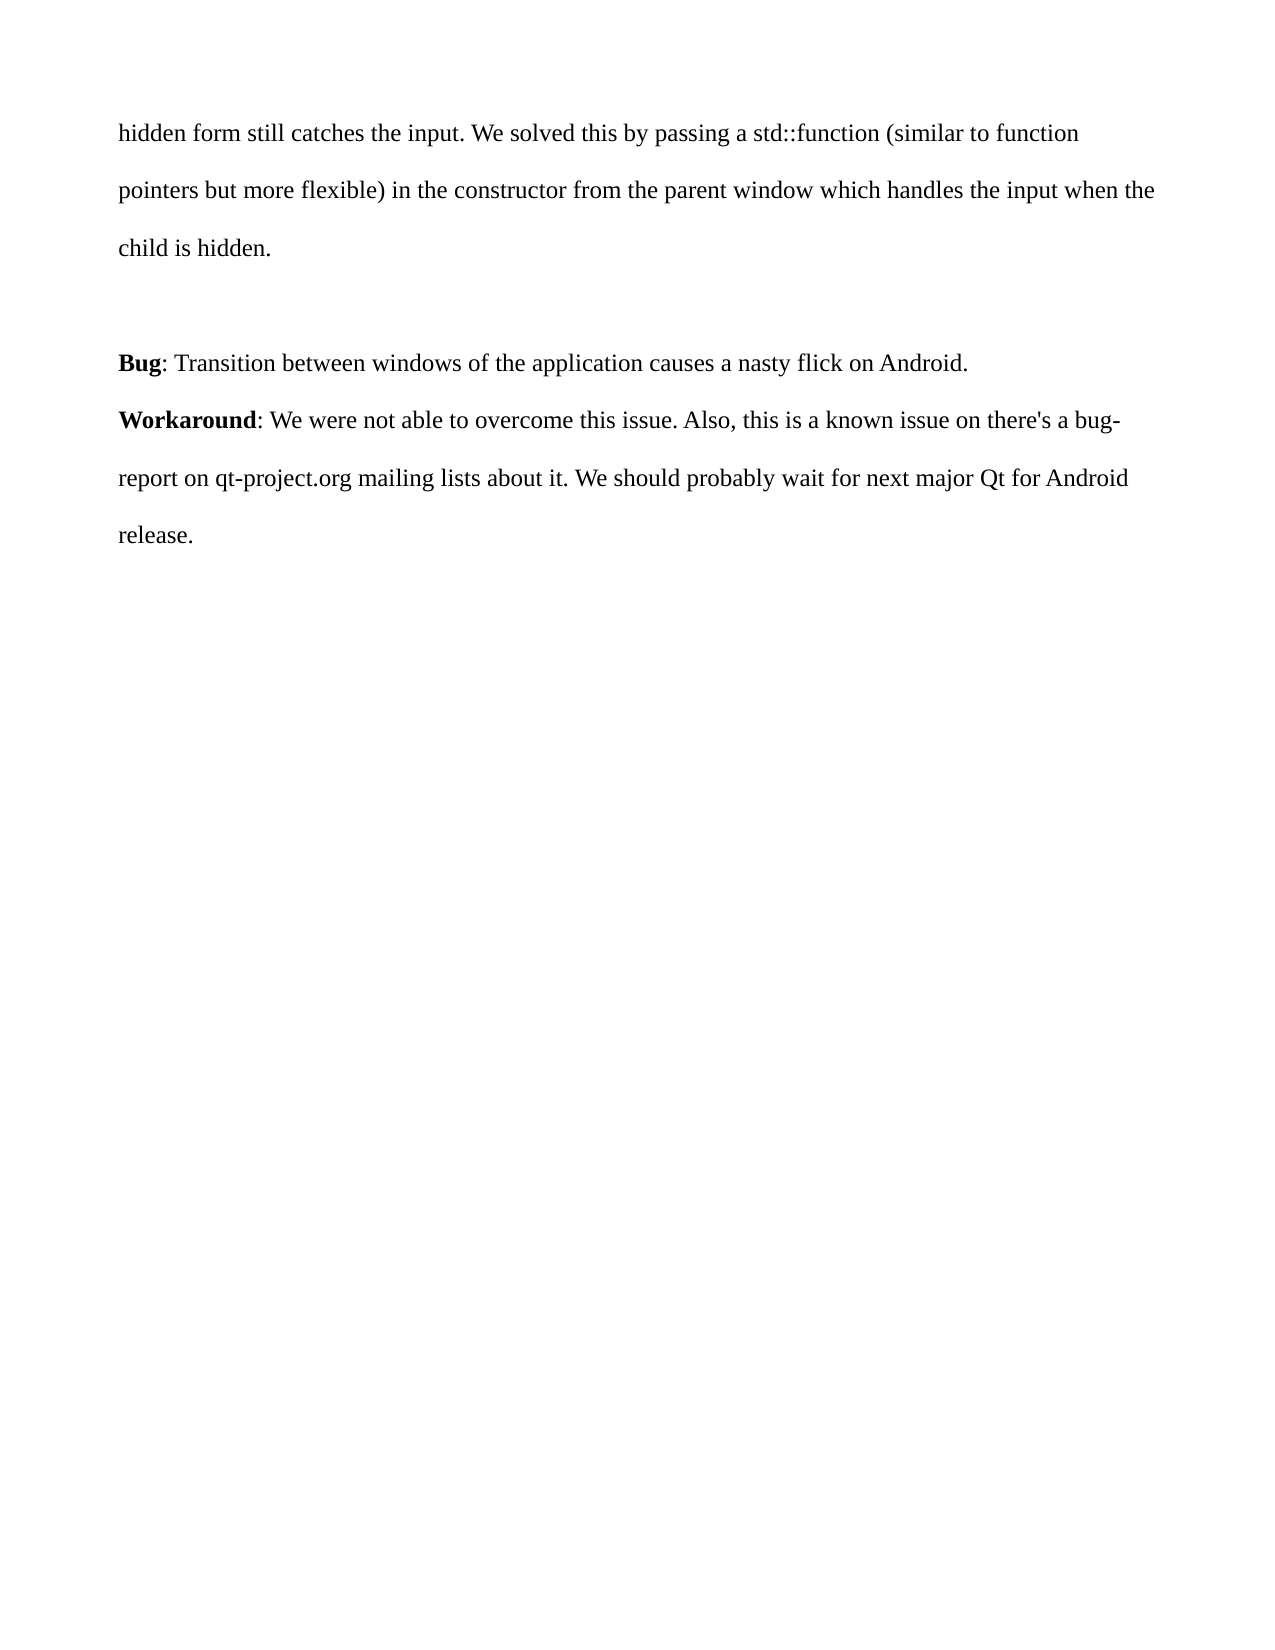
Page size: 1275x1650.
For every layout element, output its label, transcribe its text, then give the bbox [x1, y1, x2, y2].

text Workaround: We were not able to overcome this issue. Also, this is a known issue on there's a bug-report on qt-project.org mailing lists about it. We should probably wait for next major Qt for Android release. [118, 406, 1157, 549]
text hidden form still catches the input. We solved this by passing a std::function (similar to function pointers but more flexible) in the constructor from the parent window which handles the input when the child is hidden. [118, 118, 1157, 262]
text Bug: Transition between windows of the application causes a nasty flick on Android. [118, 348, 1157, 377]
